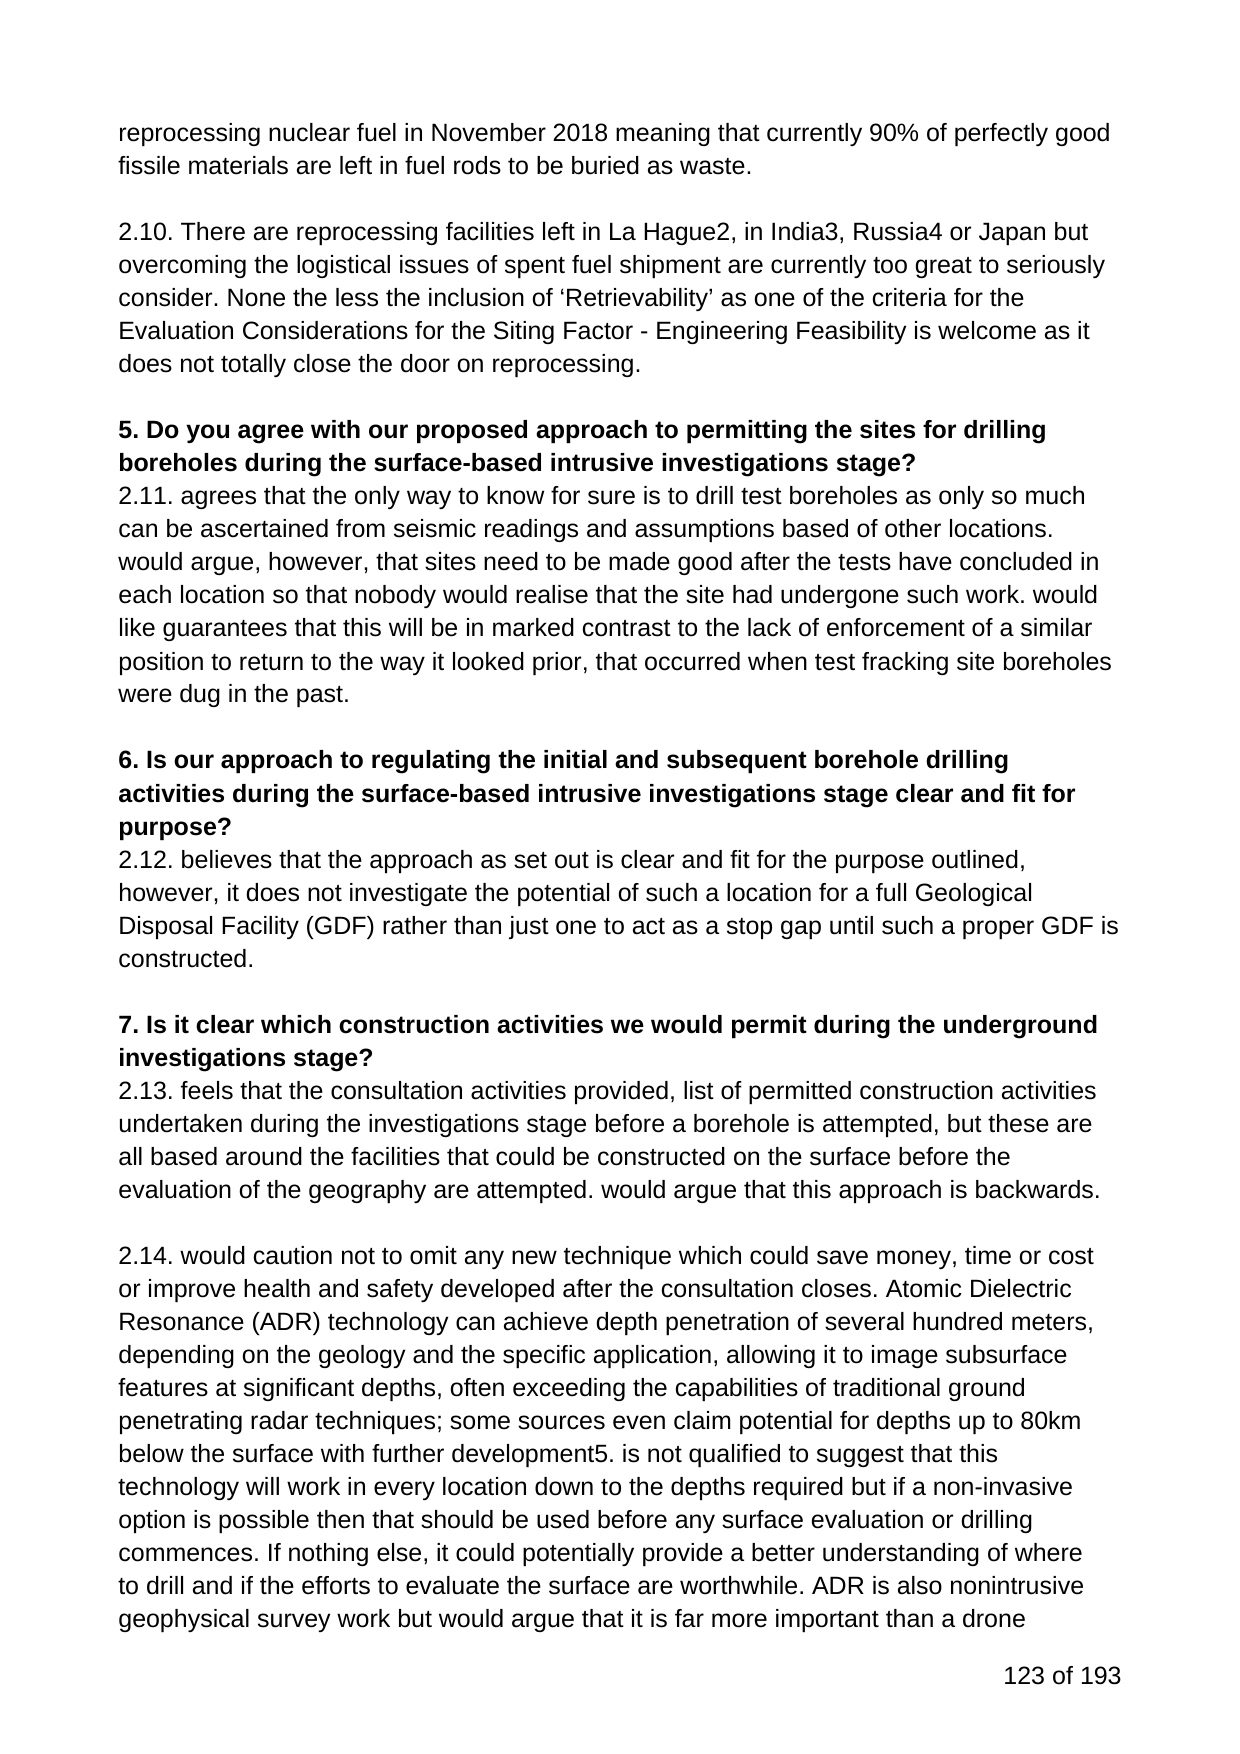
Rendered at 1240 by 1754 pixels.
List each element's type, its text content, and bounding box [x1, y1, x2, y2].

text 2.10. There are reprocessing facilities left in La Hague2, in India3, Russia4 or Japan but overcoming the logistical issues of spent fuel shipment are currently too great to seriously consider. None the less the inclusion of ‘Retrievability’ as one of the criteria for the Evaluation Considerations for the Siting Factor - Engineering Feasibility is welcome as it does not totally close the door on reprocessing. [118, 217, 1121, 378]
text geophysical survey work but would argue that it is far more important than a drone [118, 1604, 1121, 1633]
text 2.12. believes that the approach as set out is clear and fit for the purpose outlined, however, it does not investigate the potential of such a location for a full Geological Disposal Facility (GDF) rather than just one to act as a stop gap until such a proper GDF is constructed. [118, 844, 1121, 972]
text 6. Is our approach to regulating the initial and subsequent borehole drilling activities during the surface-based intrusive investigations stage clear and fit for purpose? [118, 746, 1121, 840]
text to drill and if the efforts to evaluate the surface are worthwhile. ADR is also nonintrusive [118, 1571, 1121, 1600]
text 5. Do you agree with our proposed approach to permitting the sites for drilling boreholes during the surface-based intrusive investigations stage? [118, 415, 1121, 477]
text 7. Is it clear which construction activities we would permit during the underground investigations stage? [118, 1010, 1121, 1071]
text 2.14. would caution not to omit any new technique which could save money, time or cost or improve health and safety developed after the consultation closes. Atomic Dielectric Resonance (ADR) technology can achieve depth penetration of several hundred meters, depending on the geology and the specific application, allowing it to image subsurface features at significant depths, often exceeding the capabilities of traditional ground penetrating radar techniques; some sources even claim potential for depths up to 80km below the surface with further development5. is not qualified to suggest that this technology will work in every location down to the depths required but if a non-invasive option is possible then that should be used before any surface evaluation or drilling commences. If nothing else, it could potentially provide a better understanding of where [118, 1241, 1121, 1567]
text reprocessing nuclear fuel in November 2018 meaning that currently 90% of perfectly good fissile materials are left in fuel rods to be buried as waste. [118, 118, 1121, 180]
text 2.13. feels that the consultation activities provided, list of permitted construction activities undertaken during the investigations stage before a borehole is attempted, but these are all based around the facilities that could be constructed on the surface before the evaluation of the geography are attempted. would argue that this approach is backwards. [118, 1076, 1121, 1203]
text 2.11. agrees that the only way to know for sure is to drill test boreholes as only so much can be ascertained from seismic readings and assumptions based of other locations. would argue, however, that sites need to be made good after the tests have concluded in each location so that nobody would realise that the site had undergone such work. would like guarantees that this will be in marked contrast to the lack of enforcement of a similar position to return to the way it looked prior, that occurred when test fracking site boreholes were dug in the past. [118, 481, 1121, 708]
